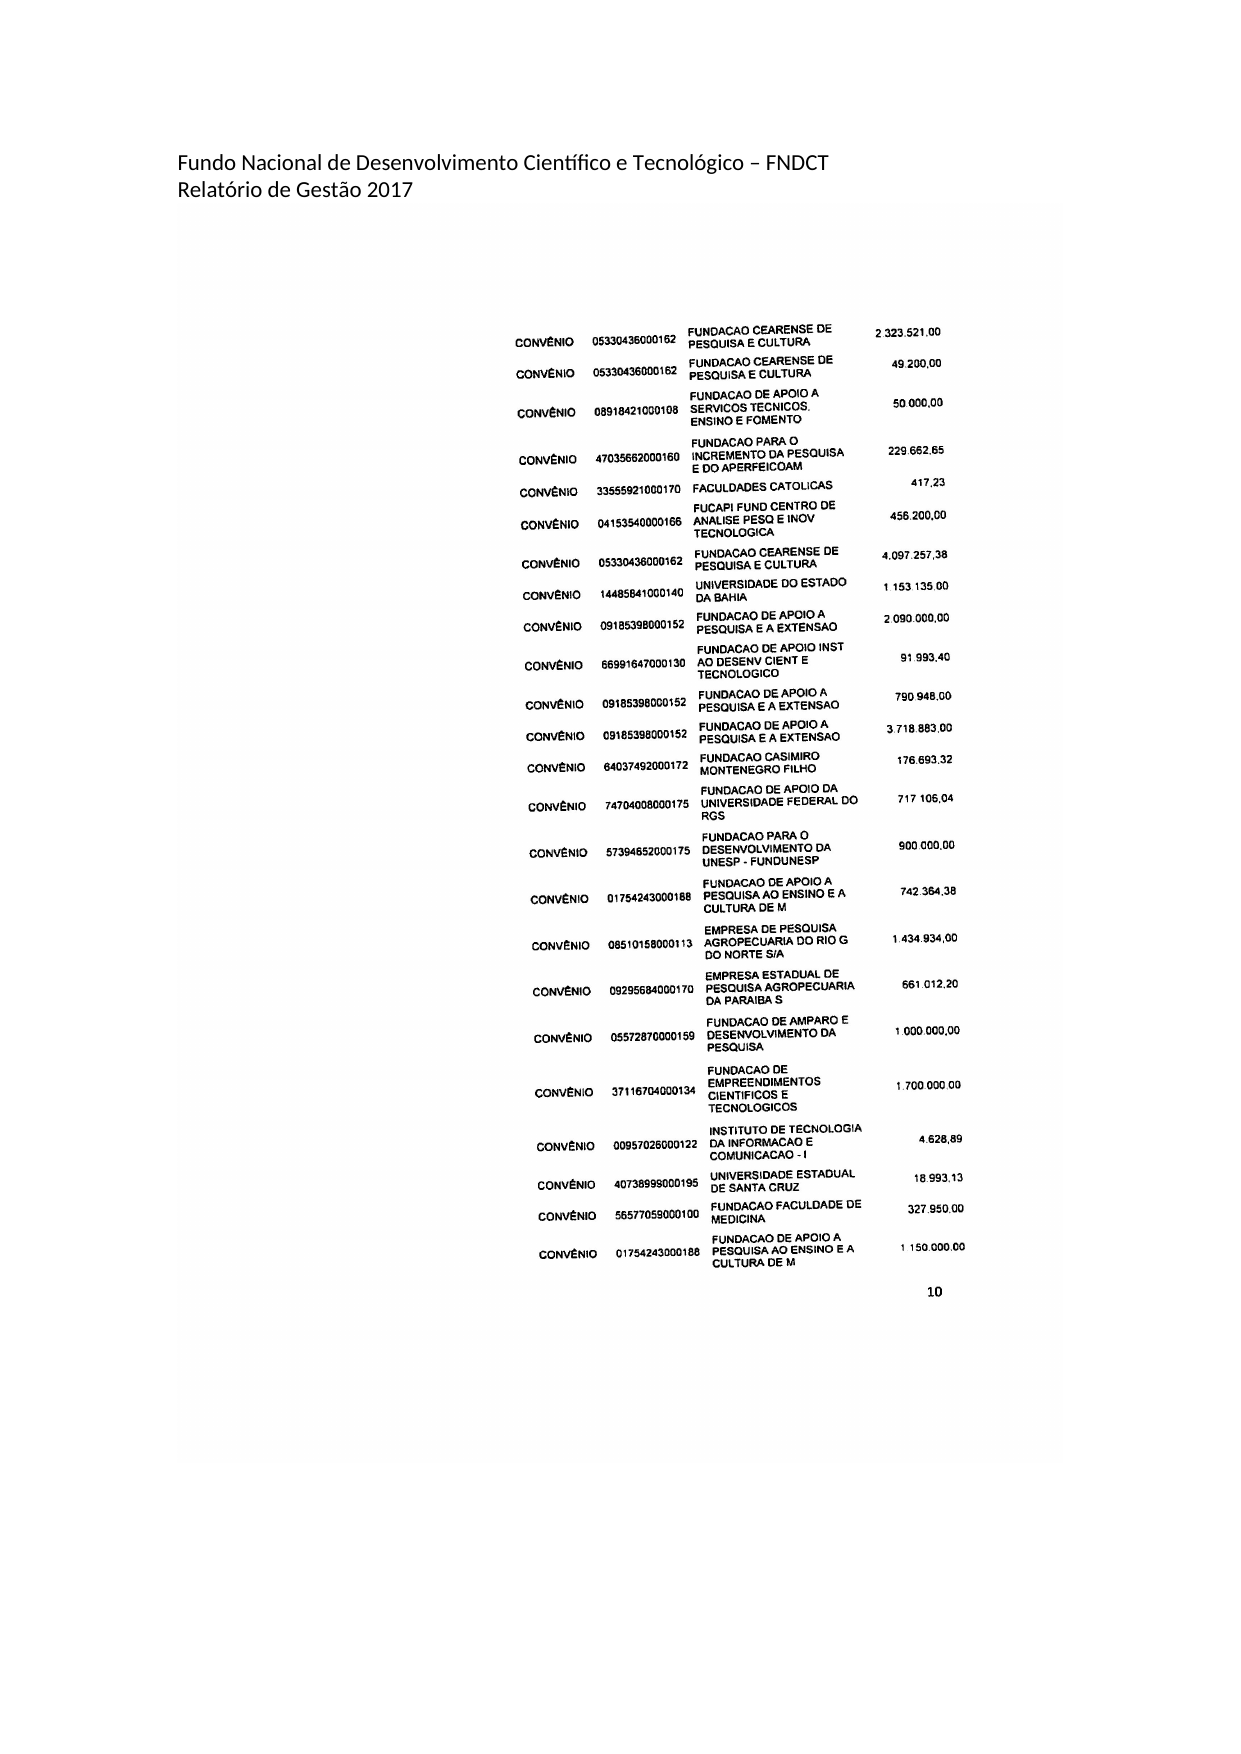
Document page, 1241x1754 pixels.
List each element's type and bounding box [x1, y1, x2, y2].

picture [177, 203, 1063, 1463]
